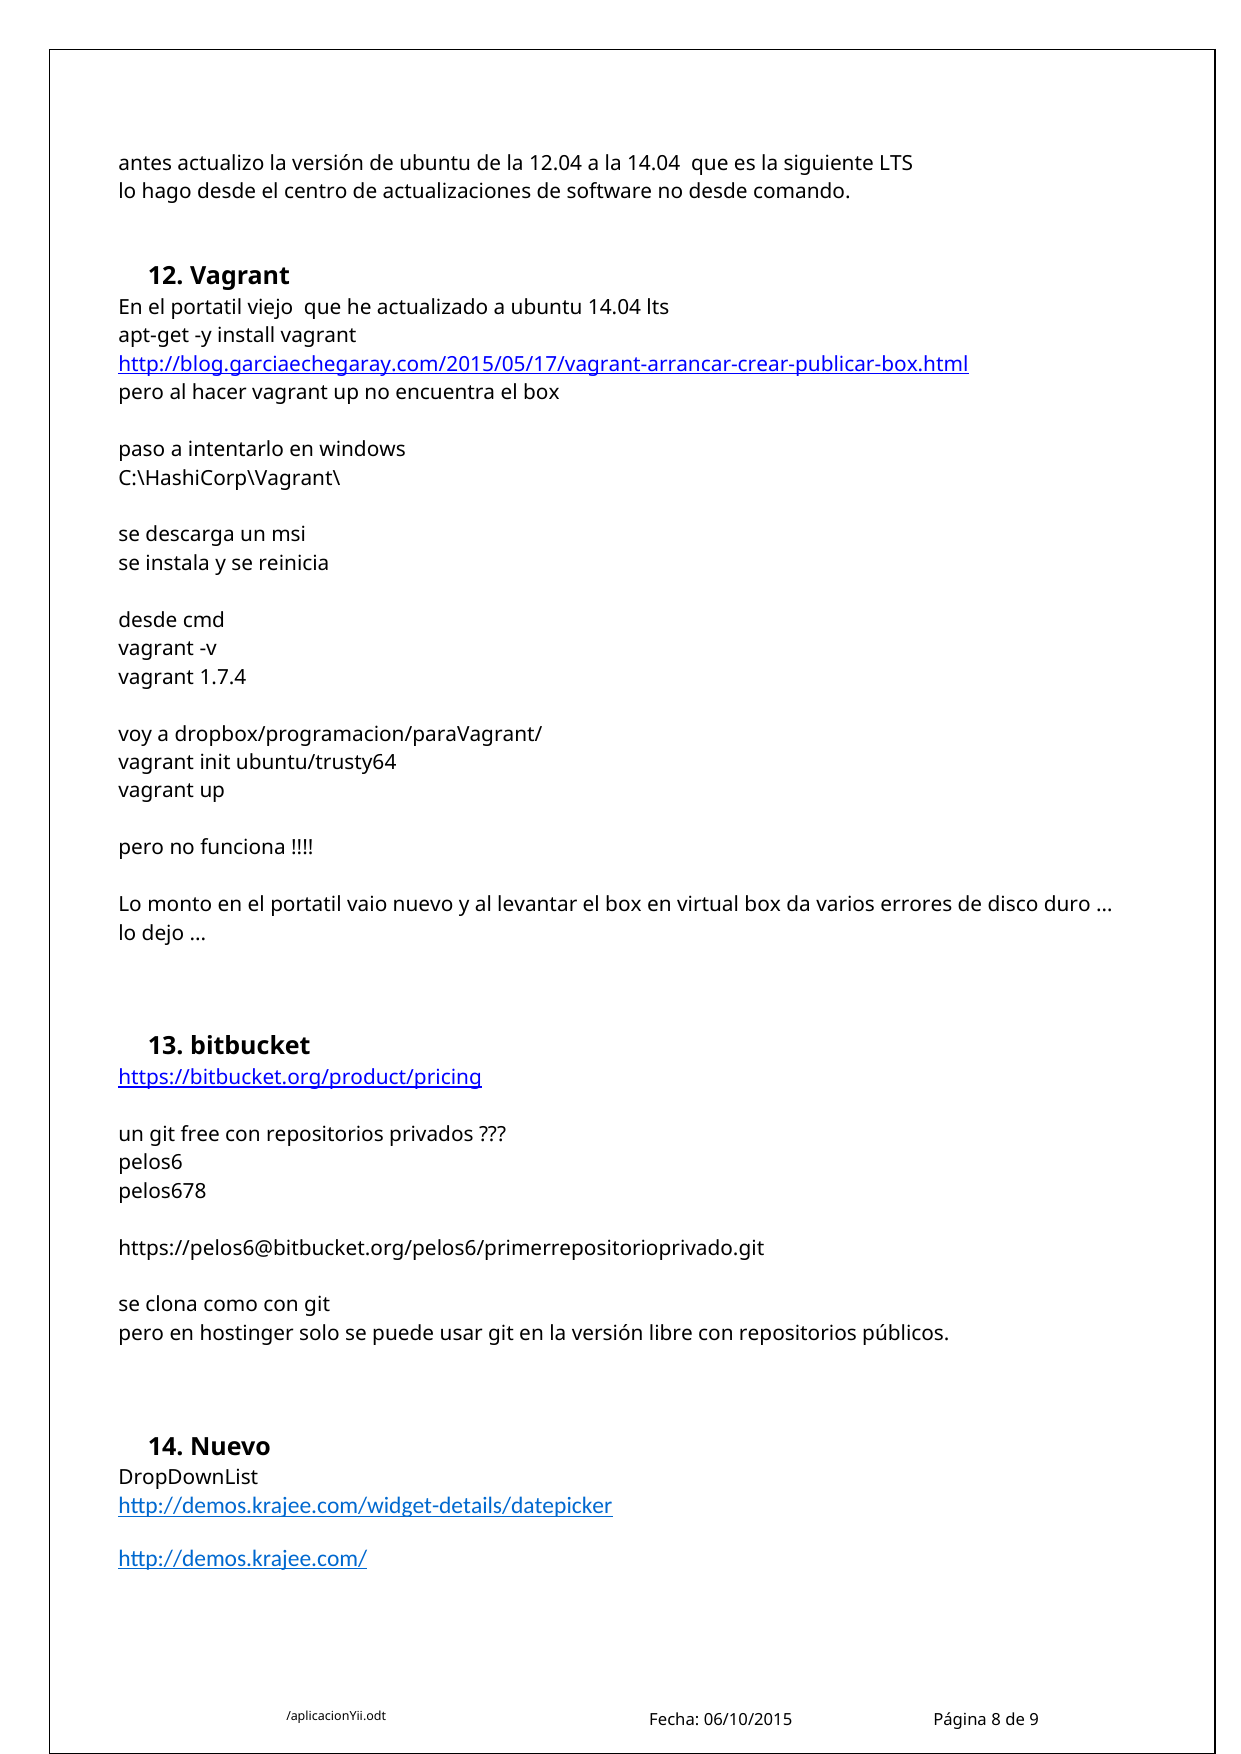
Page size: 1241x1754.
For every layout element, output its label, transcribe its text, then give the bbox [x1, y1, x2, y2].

text lo dejo ... [118, 918, 1146, 946]
text antes actualizo la versión de ubuntu de la 12.04 a la 14.04 que es la siguiente LTS [118, 148, 1146, 176]
text pero en hostinger solo se puede usar git en la versión libre con repositorios públicos. [118, 1318, 1146, 1346]
text vagrant -v [118, 633, 1146, 662]
text pero no funciona !!!! [118, 832, 1146, 861]
text se instala y se reinicia [118, 548, 1146, 576]
text vagrant 1.7.4 [118, 662, 1146, 690]
subtitle Nuevo [118, 1428, 1146, 1462]
text voy a dropbox/programacion/paraVagrant/ [118, 719, 1146, 747]
text http://demos.krajee.com/widget-details/datepicker [118, 1491, 1146, 1519]
subtitle Vagrant [118, 258, 1146, 292]
text se descarga un msi [118, 519, 1146, 548]
subtitle bitbucket [118, 1028, 1146, 1062]
text lo hago desde el centro de actualizaciones de software no desde comando. [118, 176, 1146, 204]
text un git free con repositorios privados ??? [118, 1119, 1146, 1147]
text http://blog.garciaechegaray.com/2015/05/17/vagrant-arrancar-crear-publicar-box.html [118, 349, 1146, 377]
text En el portatil viejo que he actualizado a ubuntu 14.04 lts [118, 292, 1146, 321]
text pelos678 [118, 1176, 1146, 1204]
text paso a intentarlo en windows [118, 434, 1146, 463]
text pero al hacer vagrant up no encuentra el box [118, 377, 1146, 406]
text DropDownList‏ [118, 1462, 1146, 1491]
text se clona como con git [118, 1289, 1146, 1318]
text vagrant up [118, 776, 1146, 804]
text apt-get -y install vagrant [118, 321, 1146, 349]
text https://bitbucket.org/product/pricing [118, 1062, 1146, 1091]
text pelos6 [118, 1147, 1146, 1176]
text Lo monto en el portatil vaio nuevo y al levantar el box en virtual box da varios errores de disco duro … [118, 889, 1146, 918]
text vagrant init ubuntu/trusty64 [118, 747, 1146, 776]
text desde cmd [118, 605, 1146, 633]
text C:\HashiCorp\Vagrant\ [118, 463, 1146, 491]
text https://pelos6@bitbucket.org/pelos6/primerrepositorioprivado.git [118, 1233, 1146, 1261]
text http://demos.krajee.com/ [118, 1543, 1146, 1572]
